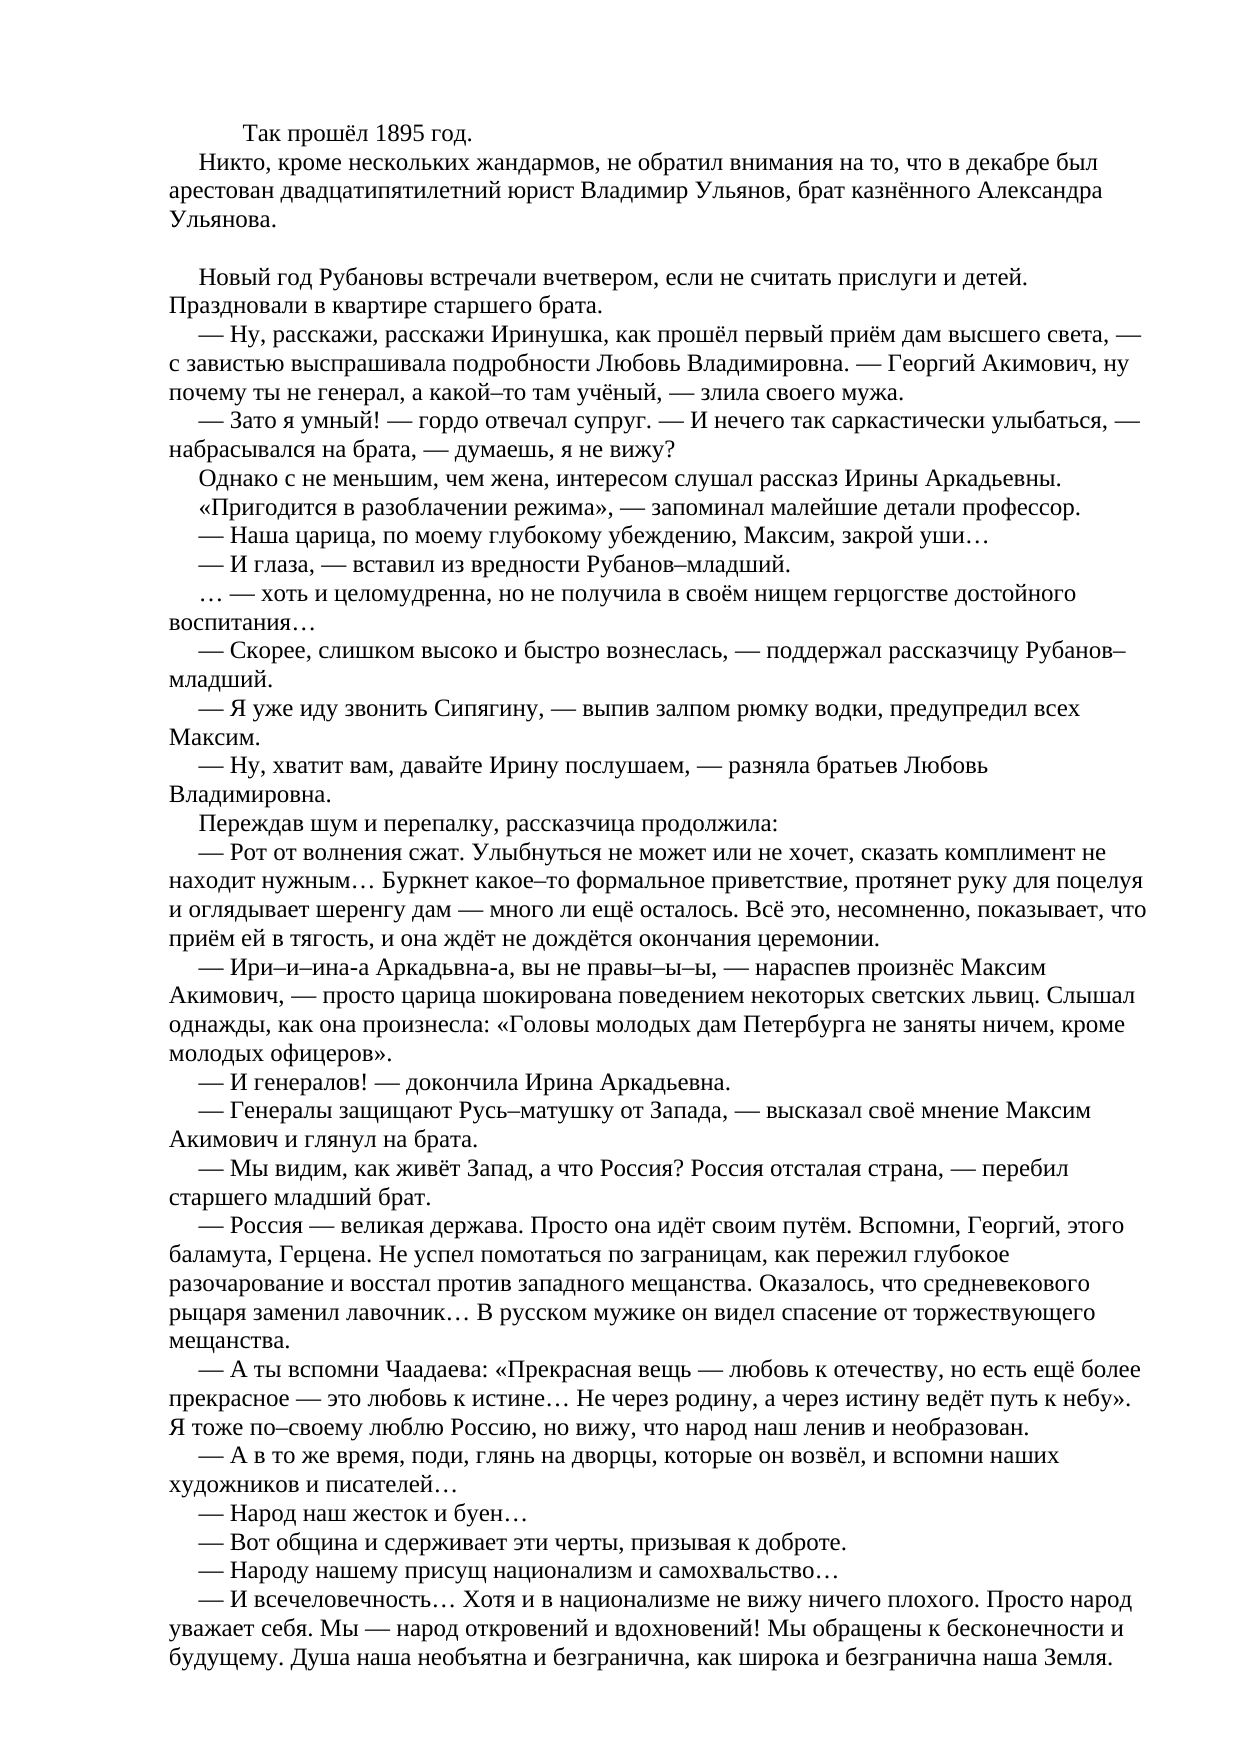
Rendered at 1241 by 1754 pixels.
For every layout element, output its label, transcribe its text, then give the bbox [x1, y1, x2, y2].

text — Народ наш жесток и буен… [169, 1498, 1152, 1527]
text — Мы видим, как живёт Запад, а что Россия? Россия отсталая страна, — перебил старшего младший брат. [169, 1153, 1152, 1211]
text — Вот община и сдерживает эти черты, призывая к доброте. [169, 1527, 1152, 1556]
text — Ну, расскажи, расскажи Иринушка, как прошёл первый приём дам высшего света, — с завистью выспрашивала подробности Любовь Владимировна. — Георгий Акимович, ну почему ты не генерал, а какой–то там учёный, — злила своего мужа. [169, 319, 1152, 406]
text — Ну, хватит вам, давайте Ирину послушаем, — разняла братьев Любовь Владимировна. [169, 751, 1152, 808]
text Так прошёл 1895 год. [169, 118, 1152, 147]
text … — хоть и целомудренна, но не получила в своём нищем герцогстве достойного воспитания… [169, 578, 1152, 636]
text — Зато я умный! — гордо отвечал супруг. — И нечего так саркастически улыбаться, — набрасывался на брата, — думаешь, я не вижу? [169, 406, 1152, 463]
text Однако с не меньшим, чем жена, интересом слушал рассказ Ирины Аркадьевны. [169, 463, 1152, 492]
text — Россия — великая держава. Просто она идёт своим путём. Вспомни, Георгий, этого баламута, Герцена. Не успел помотаться по заграницам, как пережил глубокое разочарование и восстал против западного мещанства. Оказалось, что средневекового рыцаря заменил лавочник… В русском мужике он видел спасение от торжествующего мещанства. [169, 1211, 1152, 1354]
text — И глаза, — вставил из вредности Рубанов–младший. [169, 549, 1152, 578]
text — И всечеловечность… Хотя и в национализме не вижу ничего плохого. Просто народ уважает себя. Мы — народ откровений и вдохновений! Мы обращены к бесконечности и будущему. Душа наша необъятна и безгранична, как широка и безгранична наша Земля. [169, 1584, 1152, 1671]
text «Пригодится в разоблачении режима», — запоминал малейшие детали профессор. [169, 492, 1152, 521]
text — А в то же время, поди, глянь на дворцы, которые он возвёл, и вспомни наших художников и писателей… [169, 1441, 1152, 1498]
text Никто, кроме нескольких жандармов, не обратил внимания на то, что в декабре был арестован двадцатипятилетний юрист Владимир Ульянов, брат казнённого Александра Ульянова. [169, 147, 1152, 233]
text — Я уже иду звонить Сипягину, — выпив залпом рюмку водки, предупредил всех Максим. [169, 693, 1152, 751]
text — Генералы защищают Русь–матушку от Запада, — высказал своё мнение Максим Акимович и глянул на брата. [169, 1096, 1152, 1153]
text — Наша царица, по моему глубокому убеждению, Максим, закрой уши… [169, 521, 1152, 549]
text — Скорее, слишком высоко и быстро вознеслась, — поддержал рассказчицу Рубанов–младший. [169, 636, 1152, 693]
text — Народу нашему присущ национализм и самохвальство… [169, 1556, 1152, 1584]
text — И генералов! — докончила Ирина Аркадьевна. [169, 1067, 1152, 1096]
text — А ты вспомни Чаадаева: «Прекрасная вещь — любовь к отечеству, но есть ещё более прекрасное — это любовь к истине… Не через родину, а через истину ведёт путь к небу». Я тоже по–своему люблю Россию, но вижу, что народ наш ленив и необразован. [169, 1354, 1152, 1441]
text — Рот от волнения сжат. Улыбнуться не может или не хочет, сказать комплимент не находит нужным… Буркнет какое–то формальное приветствие, протянет руку для поцелуя и оглядывает шеренгу дам — много ли ещё осталось. Всё это, несомненно, показывает, что приём ей в тягость, и она ждёт не дождётся окончания церемонии. [169, 837, 1152, 952]
text Переждав шум и перепалку, рассказчица продолжила: [169, 808, 1152, 837]
text Новый год Рубановы встречали вчетвером, если не считать прислуги и детей. Праздновали в квартире старшего брата. [169, 262, 1152, 319]
text — Ири–и–ина-а Аркадьвна-а, вы не правы–ы–ы, — нараспев произнёс Максим Акимович, — просто царица шокирована поведением некоторых светских львиц. Слышал однажды, как она произнесла: «Головы молодых дам Петербурга не заняты ничем, кроме молодых офицеров». [169, 952, 1152, 1067]
